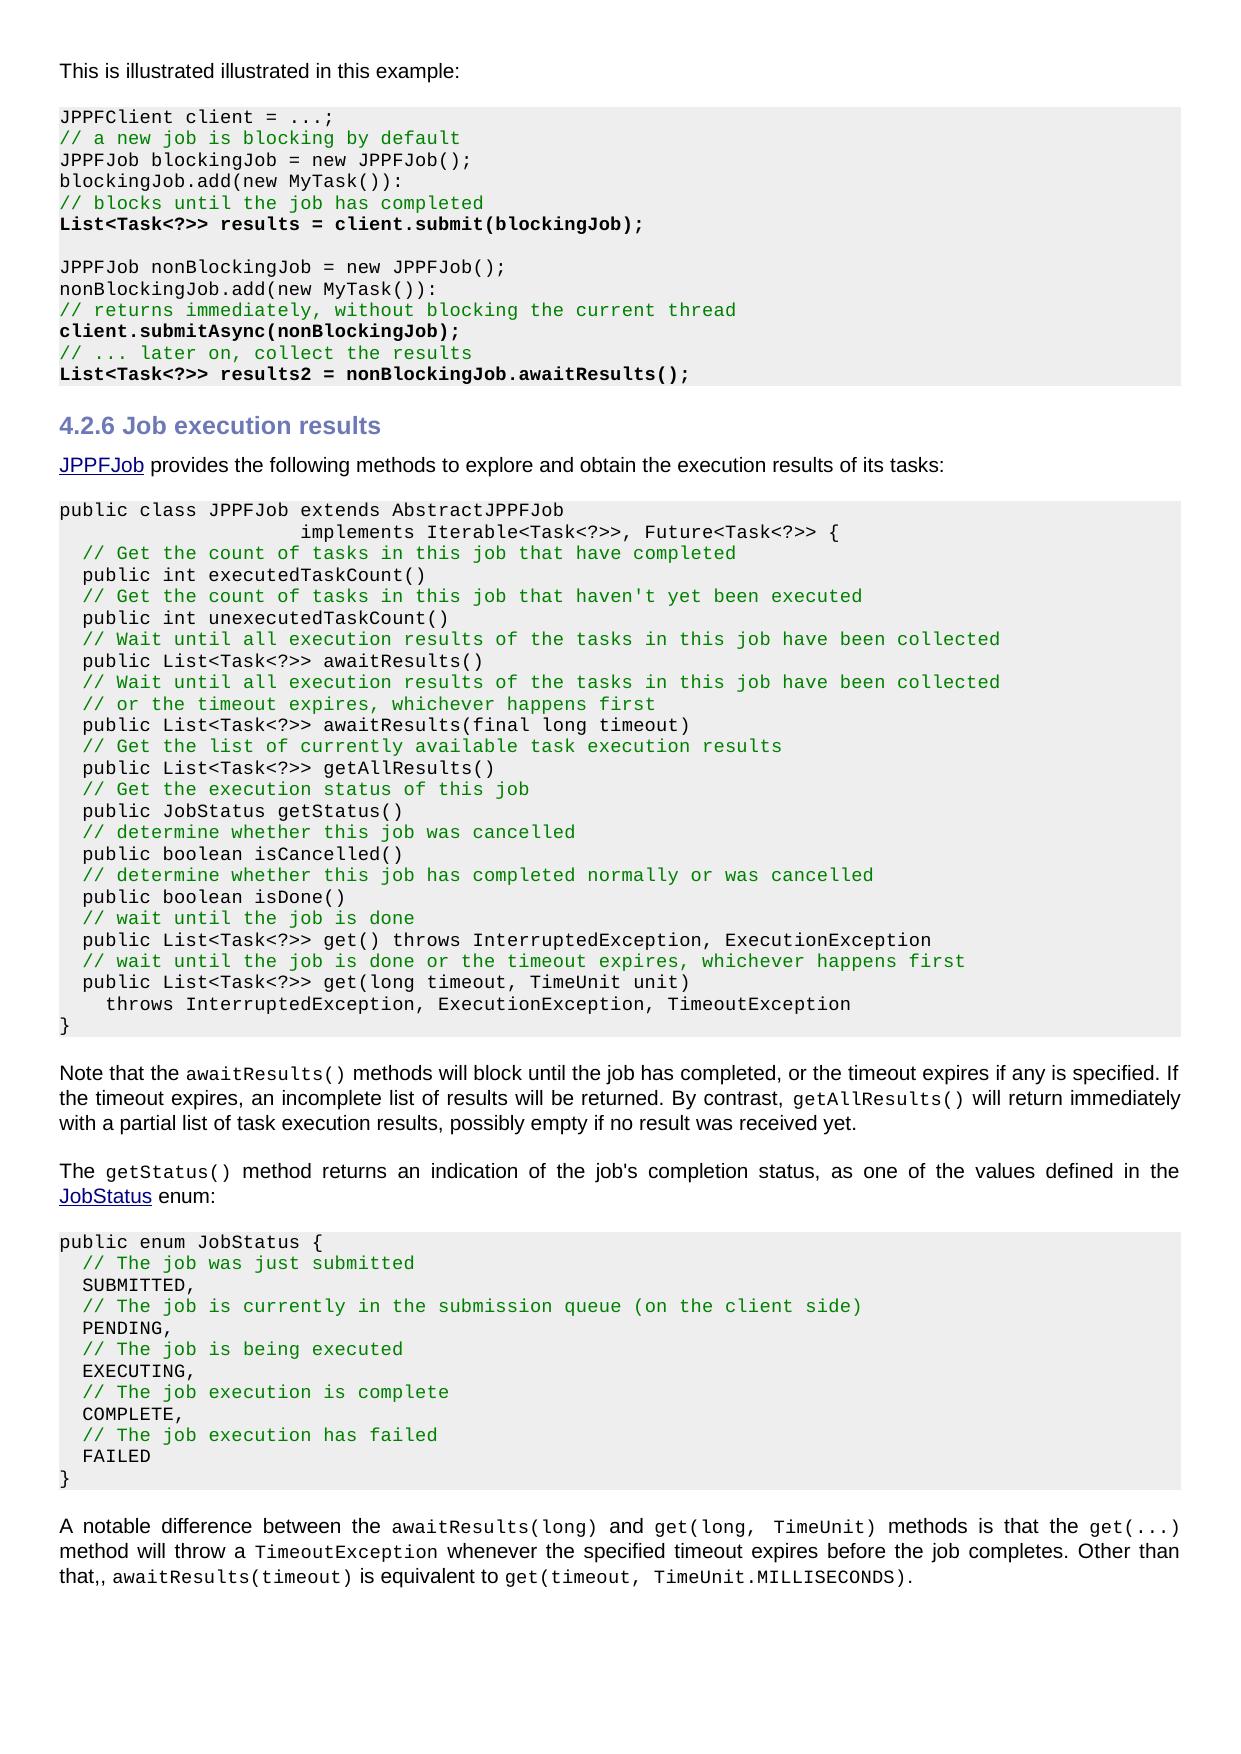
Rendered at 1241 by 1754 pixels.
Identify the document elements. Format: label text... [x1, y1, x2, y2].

text // The job is currently in the submission queue (on the client side) [59, 1297, 1181, 1318]
text // wait until the job is done or the timeout expires, whichever happens first [59, 951, 1181, 973]
text This is illustrated illustrated in this example: [59, 59, 1181, 83]
text public boolean isDone() [59, 887, 1181, 908]
text // Wait until all execution results of the tasks in this job have been collected [59, 672, 1181, 694]
text // The job is being executed [59, 1339, 1181, 1361]
text // ... later on, collect the results [59, 343, 1181, 365]
text } [59, 1016, 1181, 1037]
text public List<Task<?>> awaitResults() [59, 651, 1181, 672]
text // determine whether this job was cancelled [59, 823, 1181, 844]
text COMPLETE, [59, 1404, 1181, 1425]
text EXECUTING, [59, 1361, 1181, 1382]
text public List<Task<?>> get(long timeout, TimeUnit unit) [59, 973, 1181, 994]
text JPPFJob blockingJob = new JPPFJob(); [59, 150, 1181, 172]
text client.submitAsync(nonBlockingJob); [59, 322, 1181, 343]
text blockingJob.add(new MyTask()): [59, 172, 1181, 193]
text JPPFJob provides the following methods to explore and obtain the execution results of its tasks: [59, 453, 1181, 477]
text JPPFClient client = ...; [59, 107, 1181, 129]
text public enum JobStatus { [59, 1232, 1181, 1254]
text public int executedTaskCount() [59, 565, 1181, 587]
text // The job execution is complete [59, 1382, 1181, 1404]
text SUBMITTED, [59, 1275, 1181, 1297]
text implements Iterable<Task<?>>, Future<Task<?>> { [59, 522, 1181, 544]
text // wait until the job is done [59, 908, 1181, 930]
text // or the timeout expires, whichever happens first [59, 694, 1181, 715]
text // a new job is blocking by default [59, 129, 1181, 150]
text // returns immediately, without blocking the current thread [59, 300, 1181, 322]
text // The job execution has failed [59, 1425, 1181, 1447]
text public List<Task<?>> awaitResults(final long timeout) [59, 715, 1181, 737]
subtitle Job execution results [59, 411, 1181, 440]
text FAILED [59, 1447, 1181, 1468]
text // blocks until the job has completed [59, 193, 1181, 214]
text // Get the count of tasks in this job that haven't yet been executed [59, 587, 1181, 608]
text } [59, 1468, 1181, 1490]
text throws InterruptedException, ExecutionException, TimeoutException [59, 994, 1181, 1016]
text public boolean isCancelled() [59, 844, 1181, 866]
text // Get the list of currently available task execution results [59, 737, 1181, 758]
text A notable difference between the awaitResults(long) and get(long, TimeUnit) methods is that the get(...) method will throw a TimeoutException whenever the specified timeout expires before the job completes. Other than that,, awaitResults(timeout) is equivalent to get(timeout, TimeUnit.MILLISECONDS). [59, 1514, 1181, 1588]
text List<Task<?>> results2 = nonBlockingJob.awaitResults(); [59, 365, 1181, 386]
text public List<Task<?>> get() throws InterruptedException, ExecutionException [59, 930, 1181, 951]
text JPPFJob nonBlockingJob = new JPPFJob(); [59, 257, 1181, 279]
text public JobStatus getStatus() [59, 801, 1181, 823]
text Note that the awaitResults() methods will block until the job has completed, or the timeout expires if any is specified. If the timeout expires, an incomplete list of results will be returned. By contrast, getAllResults() will return immediately with a partial list of task execution results, possibly empty if no result was received yet. [59, 1061, 1181, 1135]
text public class JPPFJob extends AbstractJPPFJob [59, 501, 1181, 522]
text // Wait until all execution results of the tasks in this job have been collected [59, 629, 1181, 651]
text nonBlockingJob.add(new MyTask()): [59, 279, 1181, 300]
text // The job was just submitted [59, 1254, 1181, 1275]
text // determine whether this job has completed normally or was cancelled [59, 866, 1181, 887]
text PENDING, [59, 1318, 1181, 1339]
text public List<Task<?>> getAllResults() [59, 758, 1181, 780]
text // Get the count of tasks in this job that have completed [59, 544, 1181, 565]
text // Get the execution status of this job [59, 780, 1181, 801]
text The getStatus() method returns an indication of the job's completion status, as one of the values defined in the JobStatus enum: [59, 1159, 1181, 1208]
text public int unexecutedTaskCount() [59, 608, 1181, 629]
text List<Task<?>> results = client.submit(blockingJob); [59, 214, 1181, 236]
